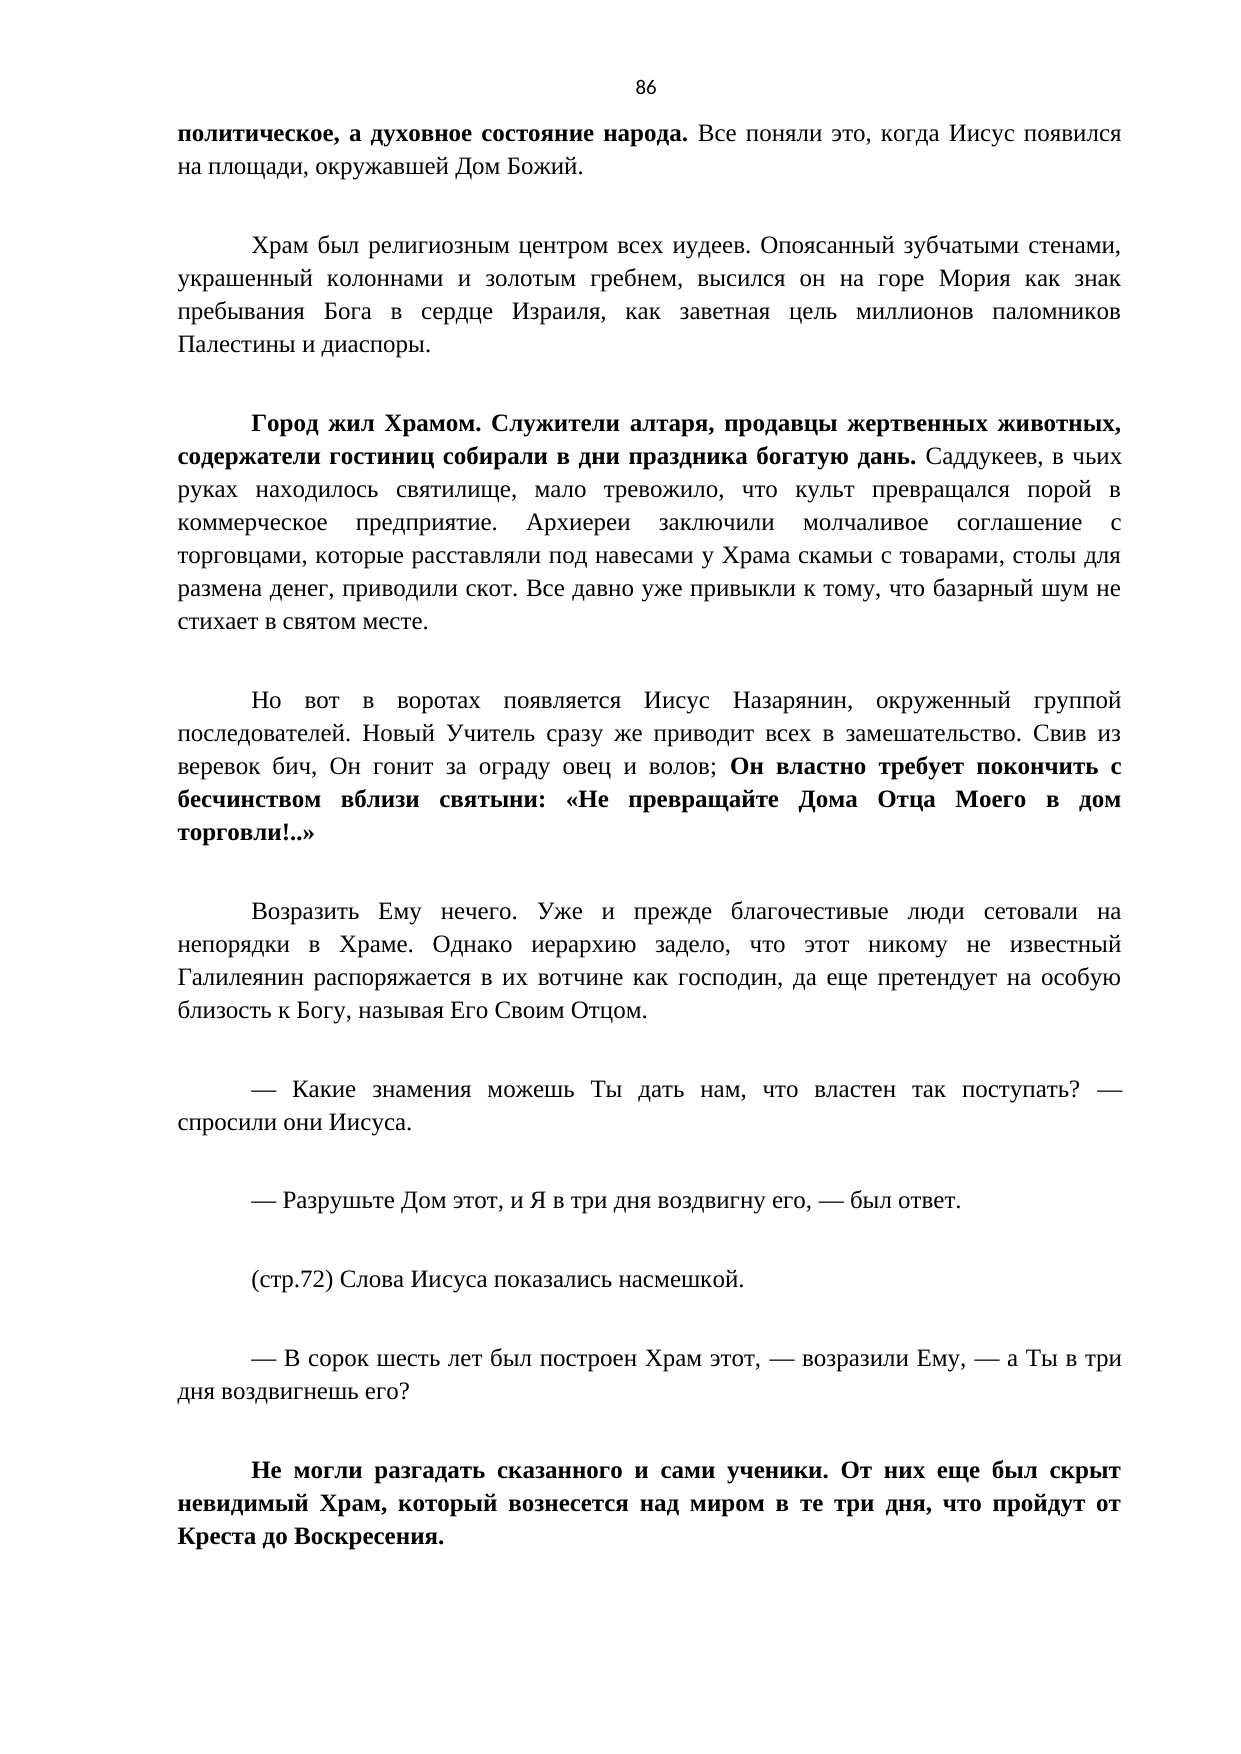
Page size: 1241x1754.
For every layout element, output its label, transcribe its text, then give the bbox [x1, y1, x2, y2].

text — В сорок шесть лет был построен Храм этот, — возразили Ему, — а Ты в три дня воздвигнешь его? [177, 1343, 1122, 1405]
text Храм был религиозным центром всех иудеев. Опоясанный зубчатыми стенами, украшенный колоннами и золотым гребнем, высился он на горе Мория как знак пребывания Бога в сердце Израиля, как заветная цель миллионов паломников Палестины и диаспоры. [177, 230, 1122, 358]
text политическое, а духовное состояние народа. Все поняли это, когда Иисус появился на площади, окружавшей Дом Божий. [177, 118, 1122, 180]
text — Разрушьте Дом этот, и Я в три дня воздвигну его, — был ответ. [177, 1186, 1122, 1214]
text Город жил Храмом. Служители алтаря, продавцы жертвенных животных, содержатели гостиниц собирали в дни праздника богатую дань. Саддукеев, в чьих руках находилось святилище, мало тревожило, что культ превращался порой в коммерческое предприятие. Архиереи заключили молчаливое соглашение с торговцами, которые расставляли под навесами у Храма скамьи с товарами, столы для размена денег, приводили скот. Все давно уже привыкли к тому, что базарный шум не стихает в святом месте. [177, 408, 1122, 635]
text Не могли разгадать сказанного и сами ученики. От них еще был скрыт невидимый Храм, который вознесется над миром в те три дня, что пройдут от Креста до Воскресения. [177, 1455, 1122, 1550]
text — Какие знамения можешь Ты дать нам, что властен так поступать? — спросили они Иисуса. [177, 1074, 1122, 1136]
text Но вот в воротах появляется Иисус Назарянин, окруженный группой последователей. Новый Учитель сразу же приводит всех в замешательство. Свив из веревок бич, Он гонит за ограду овец и волов; Он властно требует покончить с бесчинством вблизи святыни: «Не превращайте Дома Отца Моего в дом торговли!..» [177, 685, 1122, 846]
text Возразить Ему нечего. Уже и прежде благочестивые люди сетовали на непорядки в Храме. Однако иерархию задело, что этот никому не известный Галилеянин распоряжается в их вотчине как господин, да еще претендует на особую близость к Богу, называя Его Своим Отцом. [177, 896, 1122, 1024]
text (стр.72) Слова Иисуса показались насмешкой. [177, 1264, 1122, 1293]
